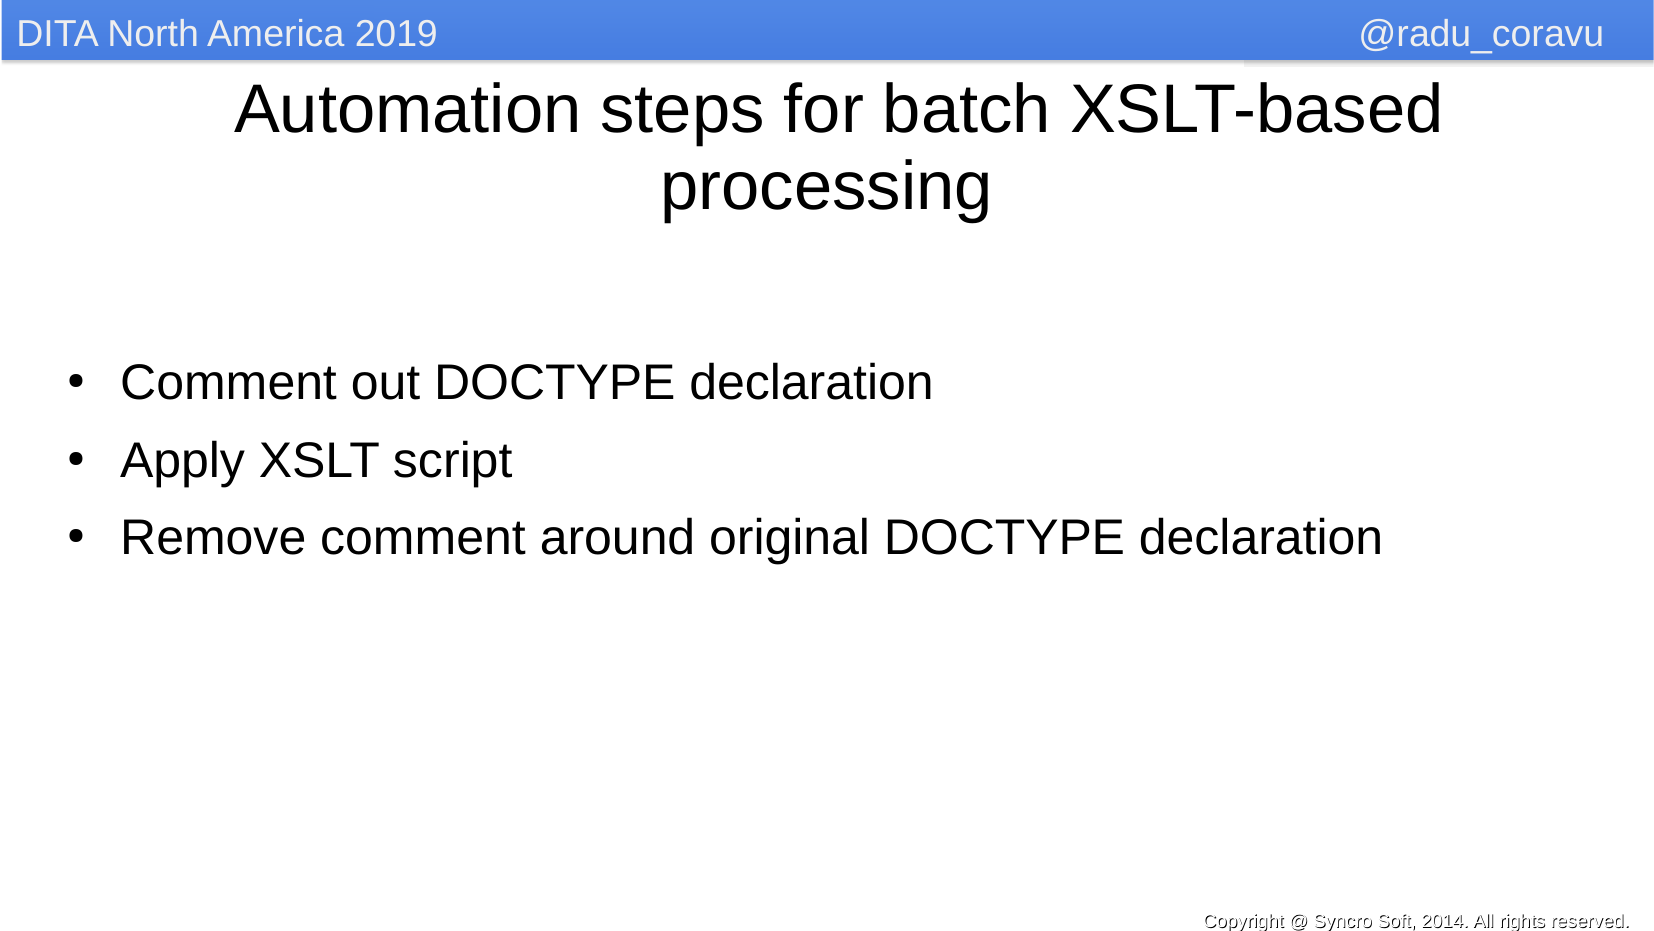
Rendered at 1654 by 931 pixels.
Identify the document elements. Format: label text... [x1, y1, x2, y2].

list Comment out DOCTYPE declaration Apply XSLT script Remove comment around original DOCTYPE declaration [49, 276, 1538, 816]
picture [1, 0, 1654, 67]
title Automation steps for batch XSLT-based processing [82, 69, 1571, 226]
